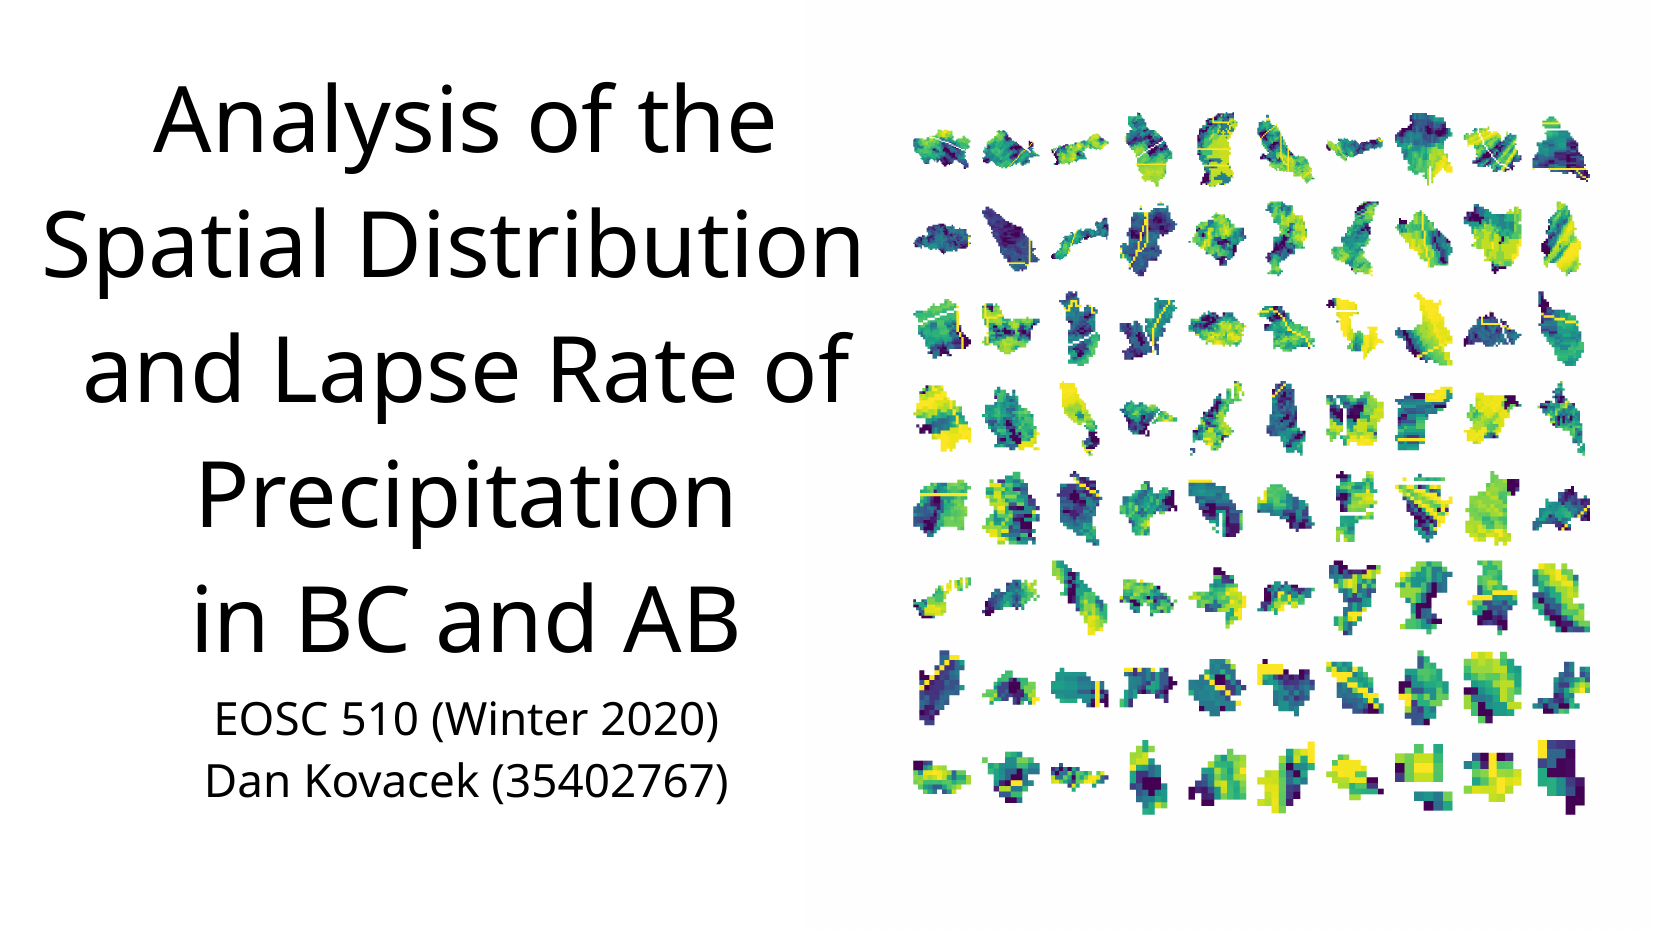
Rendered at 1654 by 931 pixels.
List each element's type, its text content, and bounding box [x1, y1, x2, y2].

picture [804, 0, 1654, 931]
title Analysis of the Spatial Distribution and Lapse Rate of Precipitation in BC and AB [0, 110, 934, 624]
subtitle EOSC 510 (Winter 2020) Dan Kovacek (35402767) [114, 679, 819, 818]
